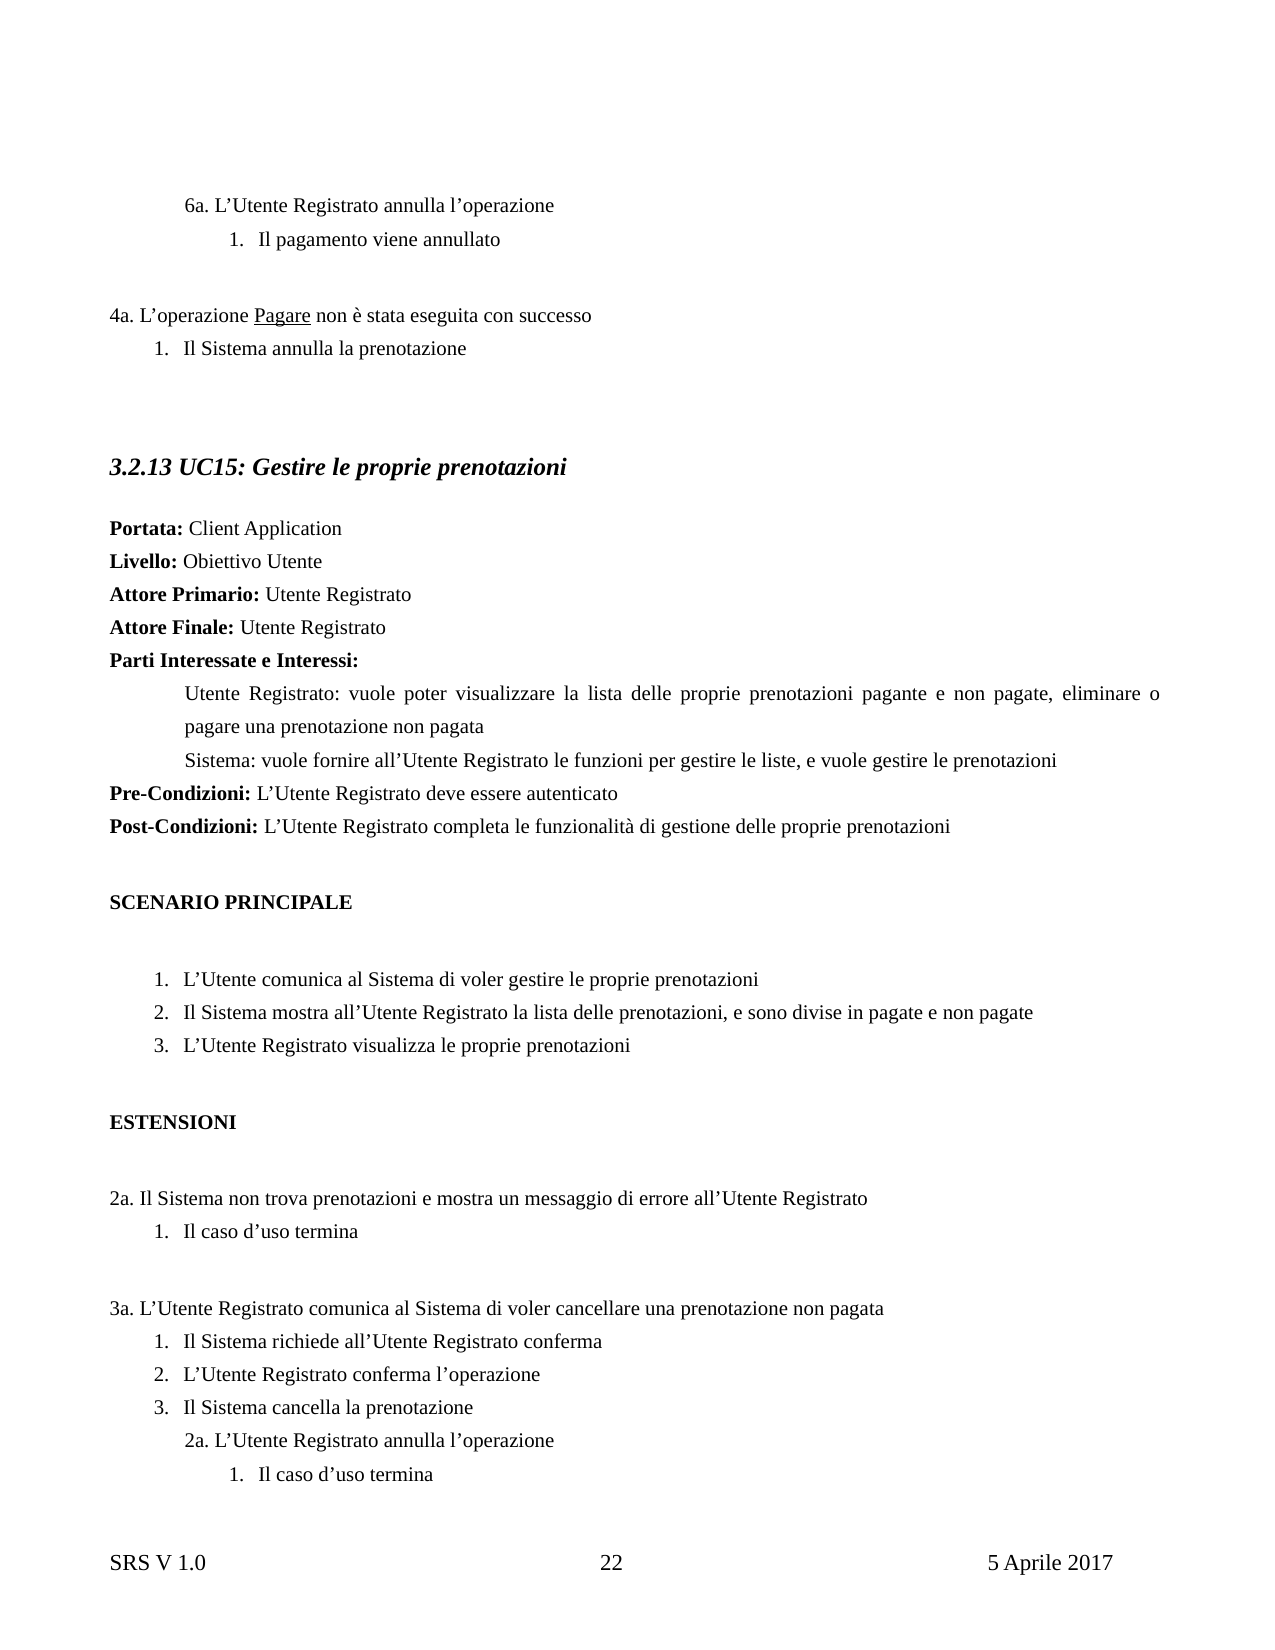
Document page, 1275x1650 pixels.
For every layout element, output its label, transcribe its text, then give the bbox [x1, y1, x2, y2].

list Il pagamento viene annullato [228, 227, 1162, 251]
list L’Utente Registrato conferma l’operazione [153, 1362, 1162, 1386]
text 3a. L’Utente Registrato comunica al Sistema di voler cancellare una prenotazione non pagata [109, 1296, 1162, 1320]
text 4a. L’operazione Pagare non è stata eseguita con successo [109, 303, 1162, 327]
text Attore Primario: Utente Registrato [109, 582, 1162, 606]
text Attore Finale: Utente Registrato [109, 615, 1162, 639]
list Il Sistema annulla la prenotazione [153, 336, 1162, 360]
text Sistema: vuole fornire all’Utente Registrato le funzioni per gestire le liste, e vuole gestire le prenotazioni [184, 747, 1162, 772]
text ESTENSIONI [109, 1110, 1162, 1134]
text SCENARIO PRINCIPALE [109, 890, 1162, 914]
text Utente Registrato: vuole poter visualizzare la lista delle proprie prenotazioni pagante e non pagate, eliminare o pagare una prenotazione non pagata [184, 681, 1162, 738]
list L’Utente comunica al Sistema di voler gestire le proprie prenotazioni [153, 967, 1162, 991]
list Il caso d’uso termina [153, 1219, 1162, 1243]
text 2a. Il Sistema non trova prenotazioni e mostra un messaggio di errore all’Utente Registrato [109, 1186, 1162, 1210]
text 2a. L’Utente Registrato annulla l’operazione [109, 1428, 1162, 1452]
list L’Utente Registrato visualizza le proprie prenotazioni [153, 1033, 1162, 1057]
text 6a. L’Utente Registrato annulla l’operazione [184, 193, 1162, 217]
text Post-Condizioni: L’Utente Registrato completa le funzionalità di gestione delle proprie prenotazioni [109, 814, 1162, 838]
subtitle 3.2.13 UC15: Gestire le proprie prenotazioni [109, 452, 1162, 481]
list Il Sistema cancella la prenotazione [153, 1395, 1162, 1419]
text Livello: Obiettivo Utente [109, 549, 1162, 573]
text Parti Interessate e Interessi: [109, 648, 1162, 672]
list Il Sistema mostra all’Utente Registrato la lista delle prenotazioni, e sono divise in pagate e non pagate [153, 1000, 1162, 1024]
text Pre-Condizioni: L’Utente Registrato deve essere autenticato [109, 781, 1162, 805]
list Il Sistema richiede all’Utente Registrato conferma [153, 1329, 1162, 1353]
list Il caso d’uso termina [228, 1462, 1162, 1486]
text Portata: Client Application [109, 516, 1162, 540]
